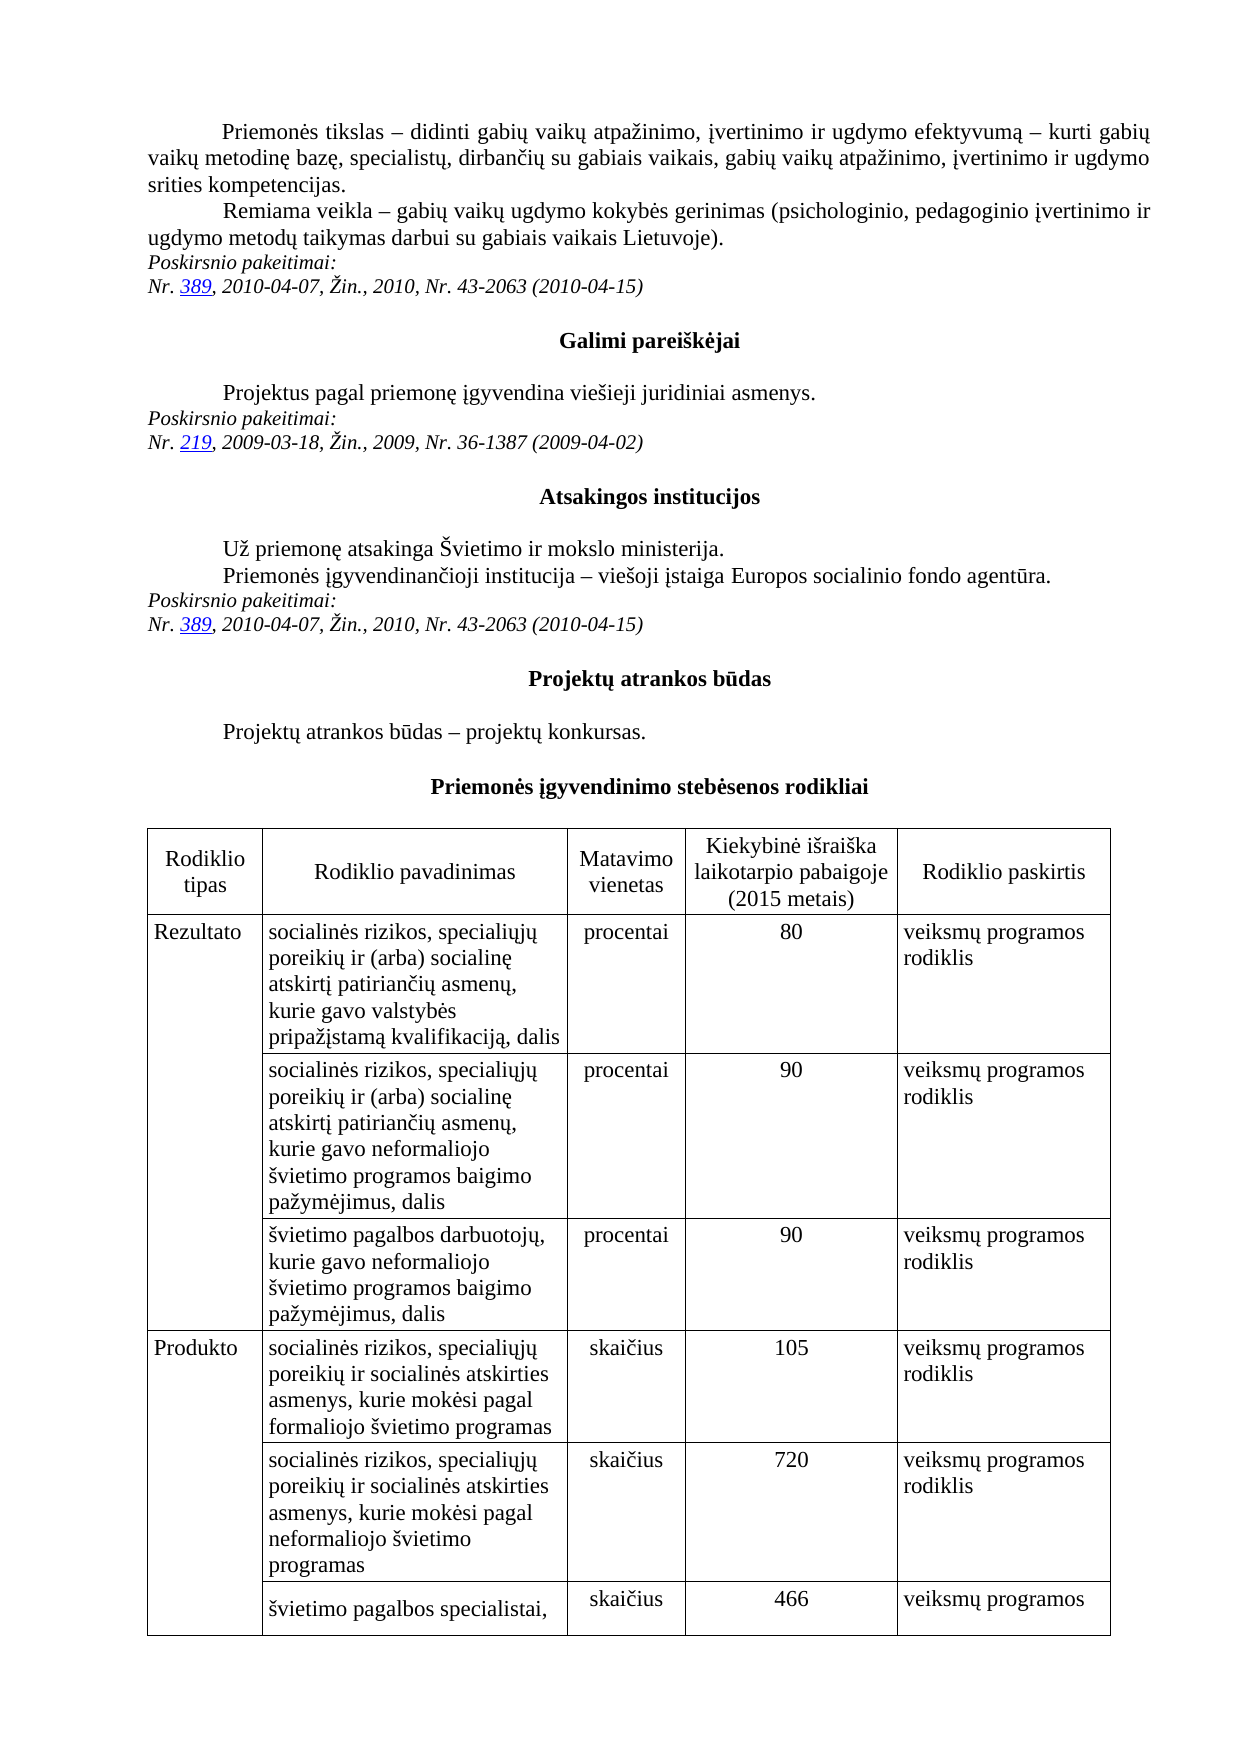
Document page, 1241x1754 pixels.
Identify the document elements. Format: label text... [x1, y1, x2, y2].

table_cell veiksmų programos rodiklis [898, 1443, 1110, 1581]
table_cell procentai [568, 915, 685, 1052]
text Priemonės įgyvendinančioji institucija – viešoji įstaiga Europos socialinio fondo agentūra. [148, 562, 1152, 588]
table_header Rodiklio tipas [148, 829, 262, 914]
table_cell socialinės rizikos, specialiųjų poreikių ir (arba) socialinę atskirtį patiriančių asmenų, kurie gavo neformaliojo švietimo programos baigimo pažymėjimus, dalis [263, 1054, 567, 1217]
table_cell socialinės rizikos, specialiųjų poreikių ir socialinės atskirties asmenys, kurie mokėsi pagal formaliojo švietimo programas [263, 1331, 567, 1442]
text Poskirsnio pakeitimai: [148, 250, 1152, 274]
table_cell 466 [686, 1582, 897, 1635]
text Remiama veikla – gabių vaikų ugdymo kokybės gerinimas (psichologinio, pedagoginio įvertinimo ir ugdymo metodų taikymas darbui su gabiais vaikais Lietuvoje). [148, 197, 1152, 250]
table_cell 90 [686, 1054, 897, 1217]
table_header Kiekybinė išraiška laikotarpio pabaigoje (2015 metais) [686, 829, 897, 914]
table_cell švietimo pagalbos specialistai, [263, 1582, 567, 1635]
text Poskirsnio pakeitimai: [148, 406, 1152, 430]
table_cell 80 [686, 915, 897, 1052]
table_cell skaičius [568, 1331, 685, 1442]
table_cell veiksmų programos [898, 1582, 1110, 1635]
table_cell 105 [686, 1331, 897, 1442]
table_cell švietimo pagalbos darbuotojų, kurie gavo neformaliojo švietimo programos baigimo pažymėjimus, dalis [263, 1219, 567, 1330]
table_cell procentai [568, 1219, 685, 1330]
text Poskirsnio pakeitimai: [148, 588, 1152, 612]
table_cell socialinės rizikos, specialiųjų poreikių ir (arba) socialinę atskirtį patiriančių asmenų, kurie gavo valstybės pripažįstamą kvalifikaciją, dalis [263, 915, 567, 1052]
table_cell Produkto [148, 1331, 262, 1635]
table_cell socialinės rizikos, specialiųjų poreikių ir socialinės atskirties asmenys, kurie mokėsi pagal neformaliojo švietimo programas [263, 1443, 567, 1581]
text Projektus pagal priemonę įgyvendina viešieji juridiniai asmenys. [148, 379, 1152, 406]
table_cell veiksmų programos rodiklis [898, 1054, 1110, 1217]
table_cell procentai [568, 1054, 685, 1217]
table_header Matavimo vienetas [568, 829, 685, 914]
table_cell veiksmų programos rodiklis [898, 1331, 1110, 1442]
text Projektų atrankos būdas – projektų konkursas. [148, 718, 1152, 744]
table_cell veiksmų programos rodiklis [898, 1219, 1110, 1330]
text Atsakingos institucijos [148, 483, 1152, 509]
table_cell Rezultato [148, 915, 262, 1330]
table_header Rodiklio pavadinimas [263, 829, 567, 914]
text Priemonės įgyvendinimo stebėsenos rodikliai [148, 773, 1152, 799]
text Nr. 389, 2010-04-07, Žin., 2010, Nr. 43-2063 (2010-04-15) [148, 274, 1152, 298]
text Galimi pareiškėjai [148, 327, 1152, 353]
table_header Rodiklio paskirtis [898, 829, 1110, 914]
table_cell skaičius [568, 1443, 685, 1581]
text Nr. 219, 2009-03-18, Žin., 2009, Nr. 36-1387 (2009-04-02) [148, 430, 1152, 454]
table_cell veiksmų programos rodiklis [898, 915, 1110, 1052]
table_cell 720 [686, 1443, 897, 1581]
text Priemonės tikslas – didinti gabių vaikų atpažinimo, įvertinimo ir ugdymo efektyvumą – kurti gabių vaikų metodinę bazę, specialistų, dirbančių su gabiais vaikais, gabių vaikų atpažinimo, įvertinimo ir ugdymo srities kompetencijas. [148, 118, 1152, 197]
table_cell 90 [686, 1219, 897, 1330]
text Už priemonę atsakinga Švietimo ir mokslo ministerija. [148, 535, 1152, 562]
text Projektų atrankos būdas [148, 665, 1152, 691]
table_cell skaičius [568, 1582, 685, 1635]
text Nr. 389, 2010-04-07, Žin., 2010, Nr. 43-2063 (2010-04-15) [148, 612, 1152, 636]
